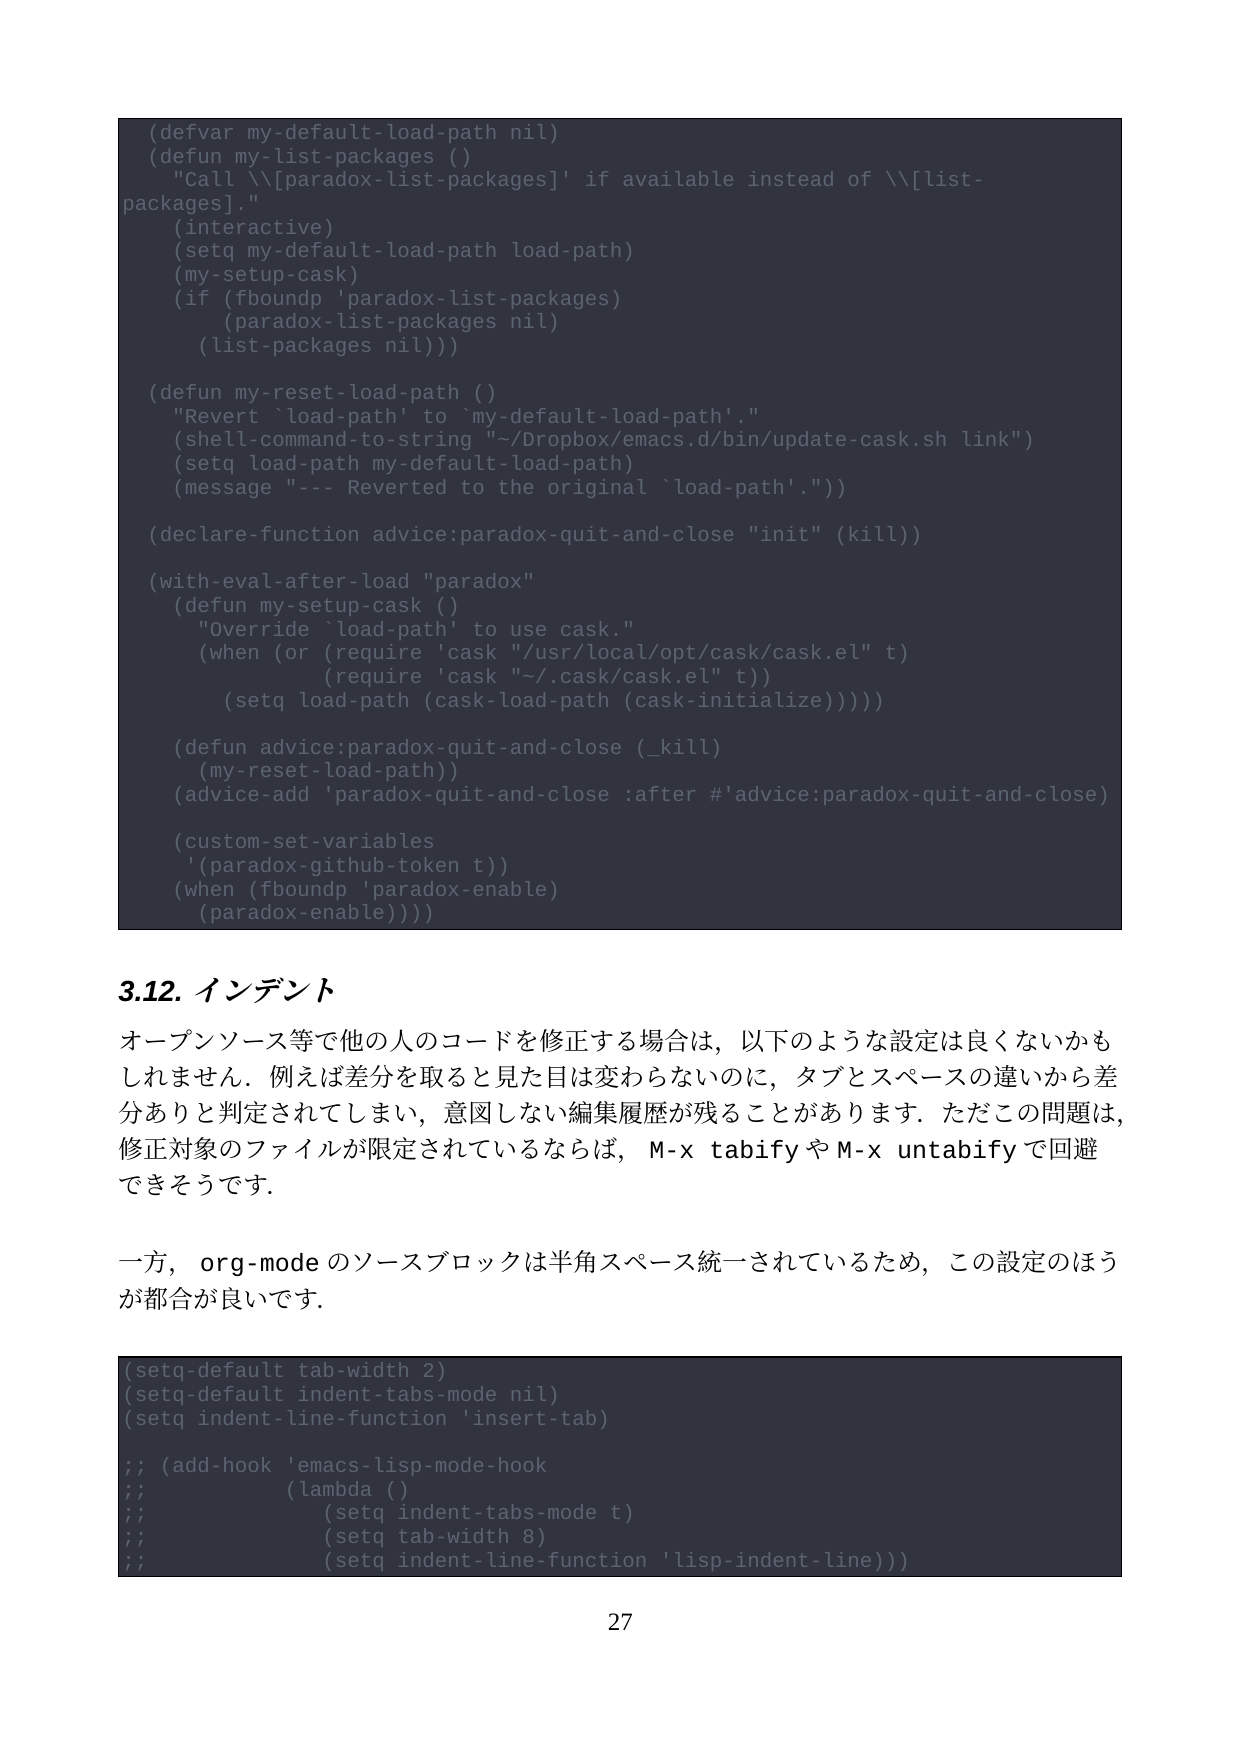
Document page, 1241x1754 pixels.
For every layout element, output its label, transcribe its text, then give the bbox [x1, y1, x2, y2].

text (paradox-enable)))) [119, 898, 1121, 929]
text (shell-command-to-string "~/Dropbox/emacs.d/bin/update-cask.sh link") [119, 426, 1121, 449]
text (my-reset-load-path)) [119, 757, 1121, 780]
text (setq load-path my-default-load-path) [119, 449, 1121, 473]
text "Override `load-path' to use cask." [119, 615, 1121, 638]
text "Revert `load-path' to `my-default-load-path'." [119, 402, 1121, 426]
text オープンソース等で他の人のコードを修正する場合は，以下のような設定は良くないかもしれません．例えば差分を取ると見た目は変わらないのに，タブとスペースの違いから差分ありと判定されてしまい，意図しない編集履歴が残ることがあります．ただこの問題は，修正対象のファイルが限定されているならば， M-x tabify や M-x untabify で回避できそうです． [118, 1022, 1122, 1231]
text ;; (setq indent-line-function 'lisp-indent-line))) [119, 1546, 1121, 1576]
text (defun my-list-packages () [119, 142, 1121, 165]
text (when (fboundp 'paradox-enable) [119, 875, 1121, 898]
text (advice-add 'paradox-quit-and-close :after #'advice:paradox-quit-and-close) [119, 780, 1121, 804]
text (declare-function advice:paradox-quit-and-close "init" (kill)) [119, 520, 1121, 544]
text (setq my-default-load-path load-path) [119, 236, 1121, 260]
text (message "--- Reverted to the original `load-path'.")) [119, 473, 1121, 496]
text (setq-default tab-width 2) [119, 1358, 1121, 1380]
text "Call \\[paradox-list-packages]' if available instead of \\[list-packages]." [119, 165, 1121, 213]
text (paradox-list-packages nil) [119, 307, 1121, 331]
text (my-setup-cask) [119, 260, 1121, 284]
text (defvar my-default-load-path nil) [119, 119, 1121, 142]
text (defun my-setup-cask () [119, 591, 1121, 615]
text ;; (add-hook 'emacs-lisp-mode-hook [119, 1451, 1121, 1475]
text (list-packages nil))) [119, 331, 1121, 354]
text (defun advice:paradox-quit-and-close (_kill) [119, 733, 1121, 757]
text (setq-default indent-tabs-mode nil) [119, 1380, 1121, 1404]
text (setq indent-line-function 'insert-tab) [119, 1404, 1121, 1427]
text (setq load-path (cask-load-path (cask-initialize))))) [119, 686, 1121, 709]
text (require 'cask "~/.cask/cask.el" t)) [119, 662, 1121, 686]
text ;; (setq indent-tabs-mode t) [119, 1498, 1121, 1522]
subtitle インデント [118, 967, 1122, 1009]
text (when (or (require 'cask "/usr/local/opt/cask/cask.el" t) [119, 638, 1121, 662]
text (custom-set-variables [119, 827, 1121, 851]
text (defun my-reset-load-path () [119, 378, 1121, 402]
text '(paradox-github-token t)) [119, 851, 1121, 875]
text (interactive) [119, 213, 1121, 236]
text ;; (lambda () [119, 1475, 1121, 1498]
text (with-eval-after-load "paradox" [119, 567, 1121, 591]
text (if (fboundp 'paradox-list-packages) [119, 284, 1121, 307]
text 一方， org-mode のソースブロックは半角スペース統一されているため，この設定のほうが都合が良いです． [118, 1243, 1122, 1344]
text ;; (setq tab-width 8) [119, 1522, 1121, 1546]
